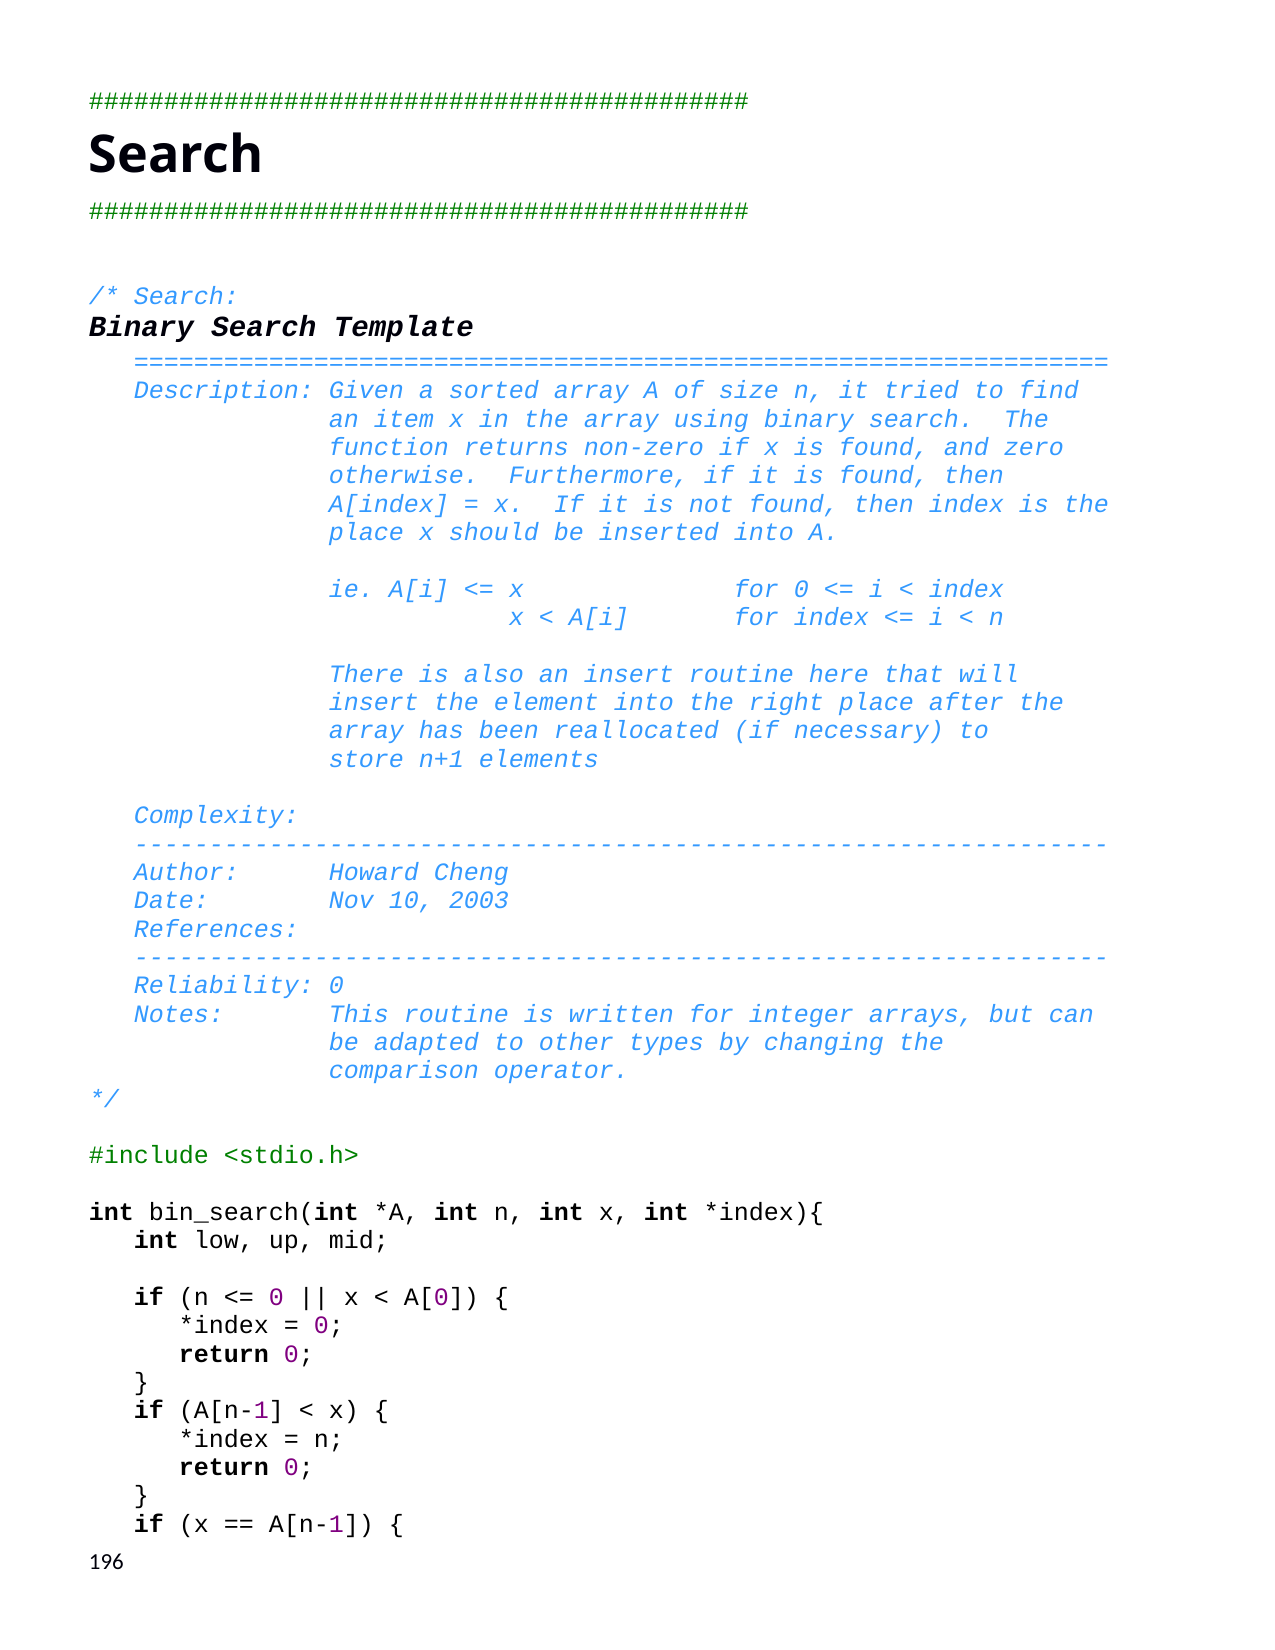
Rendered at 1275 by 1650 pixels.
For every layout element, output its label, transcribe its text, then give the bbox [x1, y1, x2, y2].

subtitle Binary Search Template [89, 312, 1186, 345]
text Complexity: [89, 803, 1186, 831]
text /* Search: [89, 283, 1186, 312]
text insert the element into the right place after the [89, 690, 1186, 718]
text otherwise. Furthermore, if it is found, then [89, 463, 1186, 491]
text ----------------------------------------------------------------- [89, 945, 1186, 973]
text function returns non-zero if x is found, and zero [89, 435, 1186, 463]
text } [89, 1370, 1186, 1398]
text store n+1 elements [89, 746, 1186, 775]
text */ [89, 1086, 1186, 1115]
text } [89, 1483, 1186, 1511]
text Date: Nov 10, 2003 [89, 888, 1186, 916]
text ================================================================= [89, 350, 1186, 378]
text ie. A[i] <= x for 0 <= i < index [89, 576, 1186, 605]
text Author: Howard Cheng [89, 860, 1186, 888]
text int bin_search(int *A, int n, int x, int *index){ [89, 1200, 1186, 1228]
text array has been reallocated (if necessary) to [89, 718, 1186, 746]
text place x should be inserted into A. [89, 520, 1186, 548]
text comparison operator. [89, 1058, 1186, 1086]
text x < A[i] for index <= i < n [89, 605, 1186, 633]
text References: [89, 916, 1186, 945]
text int low, up, mid; [89, 1228, 1186, 1256]
text be adapted to other types by changing the [89, 1030, 1186, 1058]
text an item x in the array using binary search. The [89, 406, 1186, 435]
text ----------------------------------------------------------------- [89, 831, 1186, 860]
text ############################################ [89, 198, 1186, 227]
text *index = 0; [89, 1313, 1186, 1341]
text if (n <= 0 || x < A[0]) { [89, 1285, 1186, 1313]
text Notes: This routine is written for integer arrays, but can [89, 1001, 1186, 1030]
text There is also an insert routine here that will [89, 661, 1186, 690]
text Description: Given a sorted array A of size n, it tried to find [89, 378, 1186, 406]
text if (x == A[n-1]) { [89, 1511, 1186, 1540]
text if (A[n-1] < x) { [89, 1398, 1186, 1426]
text A[index] = x. If it is not found, then index is the [89, 491, 1186, 520]
text #include <stdio.h> [89, 1143, 1186, 1171]
text return 0; [89, 1341, 1186, 1370]
text ############################################ [89, 89, 1186, 117]
text return 0; [89, 1455, 1186, 1483]
text Reliability: 0 [89, 973, 1186, 1001]
text *index = n; [89, 1426, 1186, 1455]
subtitle Search [89, 117, 1186, 188]
